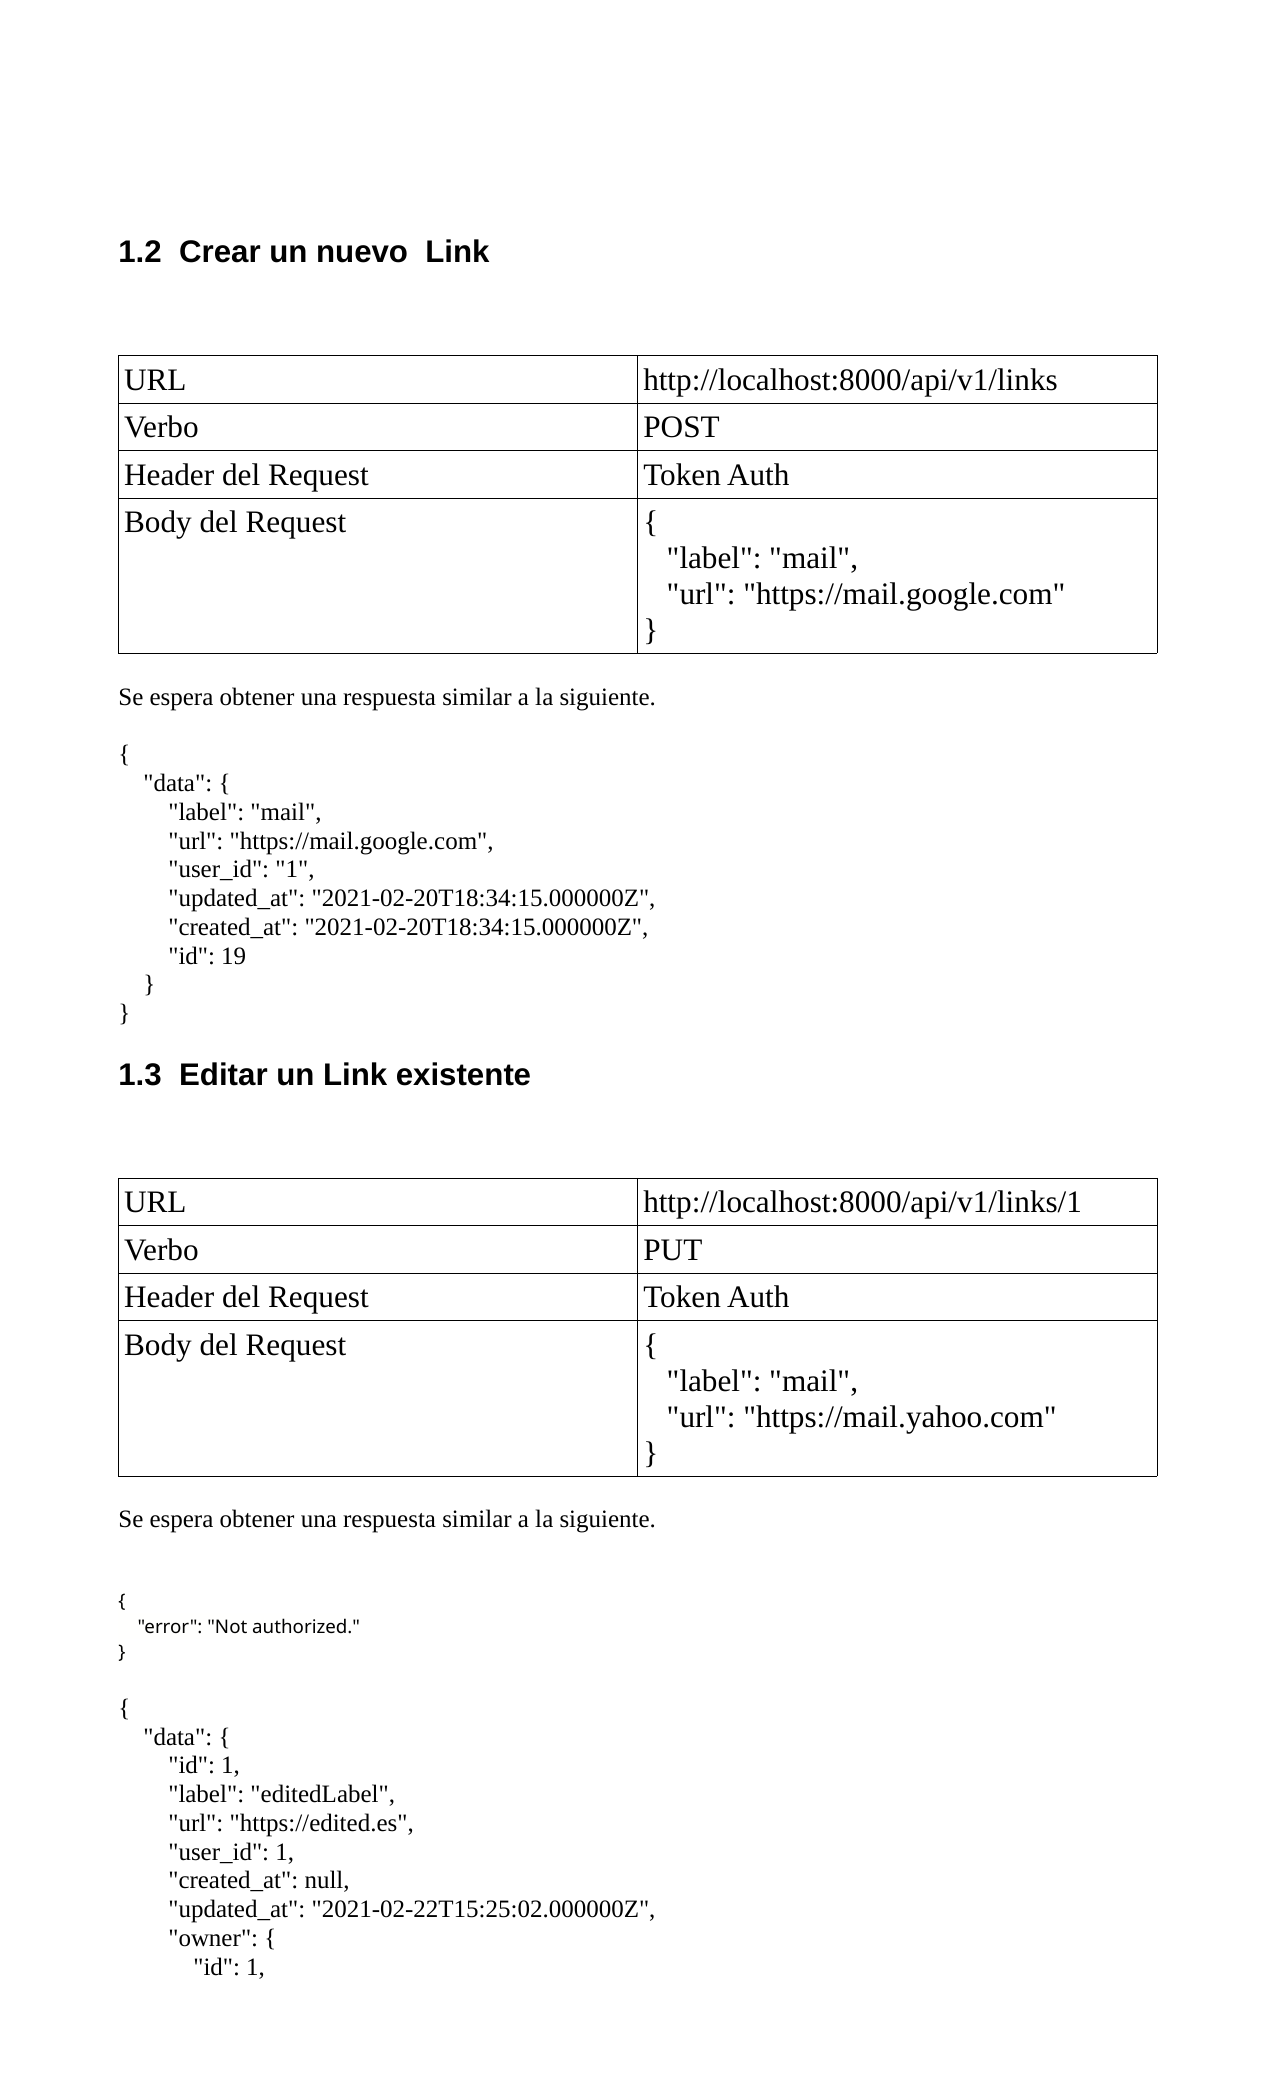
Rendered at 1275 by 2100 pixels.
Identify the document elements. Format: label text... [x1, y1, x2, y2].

text } [118, 1639, 1157, 1664]
text } [118, 969, 1157, 998]
table_header URL [119, 356, 637, 403]
text "url": "https://edited.es", [118, 1808, 1157, 1837]
table_cell { "label": "mail", "url": "https://mail.yahoo.com" } [638, 1321, 1157, 1476]
text Se espera obtener una respuesta similar a la siguiente. [118, 1504, 1157, 1533]
table_cell PUT [638, 1226, 1157, 1273]
text "created_at": null, [118, 1865, 1157, 1894]
text "label": "mail", [118, 797, 1157, 826]
text "updated_at": "2021-02-22T15:25:02.000000Z", [118, 1894, 1157, 1923]
table_cell Verbo [119, 404, 637, 450]
table_header URL [119, 1179, 637, 1225]
text } [118, 998, 1157, 1027]
text "user_id": 1, [118, 1837, 1157, 1865]
text 1.3 Editar un Link existente [118, 1056, 1157, 1092]
text "id": 19 [118, 941, 1157, 969]
table_cell Header del Request [119, 1274, 637, 1320]
table_cell { "label": "mail", "url": "https://mail.google.com" } [638, 499, 1157, 653]
text "id": 1, [118, 1750, 1157, 1779]
table_cell POST [638, 404, 1157, 450]
text { [118, 1588, 1157, 1613]
text "user_id": "1", [118, 854, 1157, 883]
table_cell Token Auth [638, 1274, 1157, 1320]
text "label": "editedLabel", [118, 1779, 1157, 1808]
table_cell Body del Request [119, 499, 637, 653]
text Se espera obtener una respuesta similar a la siguiente. [118, 682, 1157, 711]
text "updated_at": "2021-02-20T18:34:15.000000Z", [118, 883, 1157, 912]
text { [118, 1693, 1157, 1722]
text "created_at": "2021-02-20T18:34:15.000000Z", [118, 912, 1157, 941]
text "id": 1, [118, 1952, 1157, 1980]
text { [118, 739, 1157, 768]
text "owner": { [118, 1923, 1157, 1952]
table_cell Token Auth [638, 451, 1157, 498]
text "data": { [118, 768, 1157, 797]
table_cell Body del Request [119, 1321, 637, 1476]
text "url": "https://mail.google.com", [118, 826, 1157, 854]
table_cell Verbo [119, 1226, 637, 1273]
text 1.2 Crear un nuevo Link [118, 233, 1157, 269]
table_header http://localhost:8000/api/v1/links [638, 356, 1157, 403]
table_cell Header del Request [119, 451, 637, 498]
table_header http://localhost:8000/api/v1/links/1 [638, 1179, 1157, 1225]
text "data": { [118, 1722, 1157, 1750]
text "error": "Not authorized." [118, 1613, 1157, 1639]
